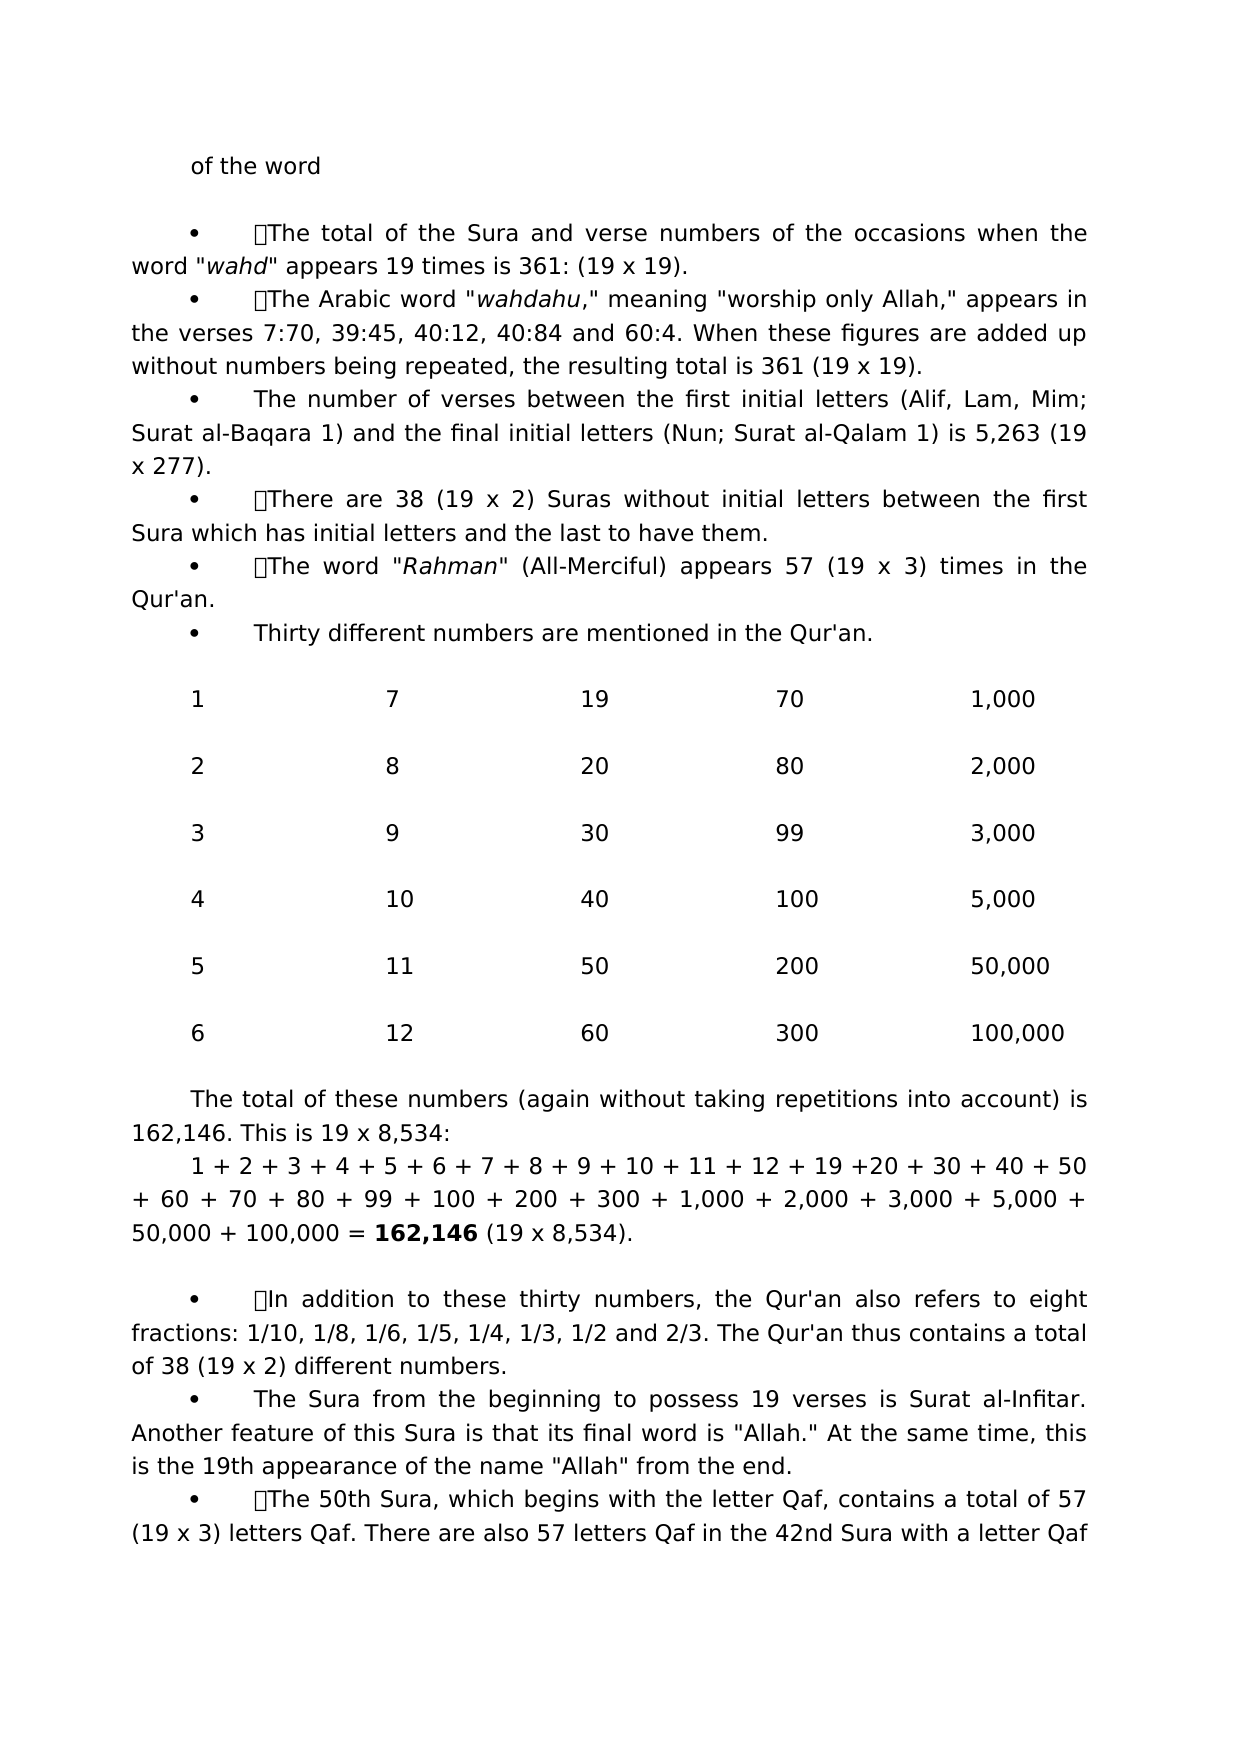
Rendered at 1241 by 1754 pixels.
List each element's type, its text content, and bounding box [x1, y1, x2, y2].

text 1 + 2 + 3 + 4 + 5 + 6 + 7 + 8 + 9 + 10 + 11 + 12 + 19 +20 + 30 + 40 + 50 + 60 + 70 + 80 + 99 + 100 + 200 + 300 + 1,000 + 2,000 + 3,000 + 5,000 + 50,000 + 100,000 = 162,146 (19 x 8,534). [131, 1148, 1088, 1248]
table_cell [326, 981, 521, 1014]
table_cell [911, 848, 1106, 881]
table_cell [131, 848, 326, 881]
table_cell 80 [716, 748, 911, 781]
table_cell 9 [326, 814, 521, 848]
list Thirty different numbers are mentioned in the Qur'an. [131, 614, 1088, 648]
table_cell [131, 714, 326, 748]
table_cell 5,000 [911, 881, 1106, 914]
table_cell [716, 848, 911, 881]
table_cell [781, 148, 1106, 181]
list The word "Rahman" (All-Merciful) appears 57 (19 x 3) times in the Qur'an. [131, 548, 1088, 614]
table_cell 10 [326, 881, 521, 914]
table_cell [521, 714, 716, 748]
table_cell [716, 781, 911, 814]
table_cell [716, 714, 911, 748]
table_cell 100 [716, 881, 911, 914]
table_cell 99 [716, 814, 911, 848]
table_cell [911, 914, 1106, 948]
table_cell [131, 981, 326, 1014]
table_cell 20 [521, 748, 716, 781]
list In addition to these thirty numbers, the Qur'an also refers to eight fractions: 1/10, 1/8, 1/6, 1/5, 1/4, 1/3, 1/2 and 2/3. The Qur'an thus contains a total of 38 (19 x 2) different numbers. [131, 1281, 1088, 1381]
table_cell of the word [131, 148, 456, 181]
table_cell 2 [131, 748, 326, 781]
table_cell 50 [521, 948, 716, 981]
table_header 1 [131, 681, 326, 714]
table_cell 12 [326, 1014, 521, 1048]
list The number of verses between the first initial letters (Alif, Lam, Mim; Surat al-Baqara 1) and the final initial letters (Nun; Surat al-Qalam 1) is 5,263 (19 x 277). [131, 381, 1088, 481]
table_cell 100,000 [911, 1014, 1106, 1048]
list The 50th Sura, which begins with the letter Qaf, contains a total of 57 (19 x 3) letters Qaf. There are also 57 letters Qaf in the 42nd Sura with a letter Qaf [131, 1481, 1088, 1548]
table_cell [326, 781, 521, 814]
table_cell [131, 914, 326, 948]
table_cell [521, 981, 716, 1014]
text The total of these numbers (again without taking repetitions into account) is 162,146. This is 19 x 8,534: [131, 1081, 1088, 1148]
table_cell 300 [716, 1014, 911, 1048]
list The Arabic word "wahdahu," meaning "worship only Allah," appears in the verses 7:70, 39:45, 40:12, 40:84 and 60:4. When these figures are added up without numbers being repeated, the resulting total is 361 (19 x 19). [131, 281, 1088, 381]
table_cell [716, 981, 911, 1014]
table_cell 30 [521, 814, 716, 848]
table_cell [716, 914, 911, 948]
list The Sura from the beginning to possess 19 verses is Surat al-Infitar. Another feature of this Sura is that its final word is "Allah." At the same time, this is the 19th appearance of the name "Allah" from the end. [131, 1381, 1088, 1481]
table_cell [326, 914, 521, 948]
table_cell 5 [131, 948, 326, 981]
table_cell 8 [326, 748, 521, 781]
table_cell [131, 781, 326, 814]
table_header 70 [716, 681, 911, 714]
table_cell 50,000 [911, 948, 1106, 981]
table_header 7 [326, 681, 521, 714]
table_cell 6 [131, 1014, 326, 1048]
table_header 1,000 [911, 681, 1106, 714]
table_cell 3 [131, 814, 326, 848]
table_cell [911, 981, 1106, 1014]
table_cell 40 [521, 881, 716, 914]
table_cell [456, 148, 781, 181]
table_cell 3,000 [911, 814, 1106, 848]
table_cell 2,000 [911, 748, 1106, 781]
table_cell 11 [326, 948, 521, 981]
table_cell [521, 914, 716, 948]
table_cell 60 [521, 1014, 716, 1048]
table_cell [911, 781, 1106, 814]
table_cell [326, 848, 521, 881]
table_header 19 [521, 681, 716, 714]
table_cell 200 [716, 948, 911, 981]
table_cell [521, 781, 716, 814]
table_cell [521, 848, 716, 881]
table_cell [911, 714, 1106, 748]
table_cell [326, 714, 521, 748]
table_cell 4 [131, 881, 326, 914]
list There are 38 (19 x 2) Suras without initial letters between the first Sura which has initial letters and the last to have them. [131, 481, 1088, 548]
list The total of the Sura and verse numbers of the occasions when the word "wahd" appears 19 times is 361: (19 x 19). [131, 214, 1088, 281]
